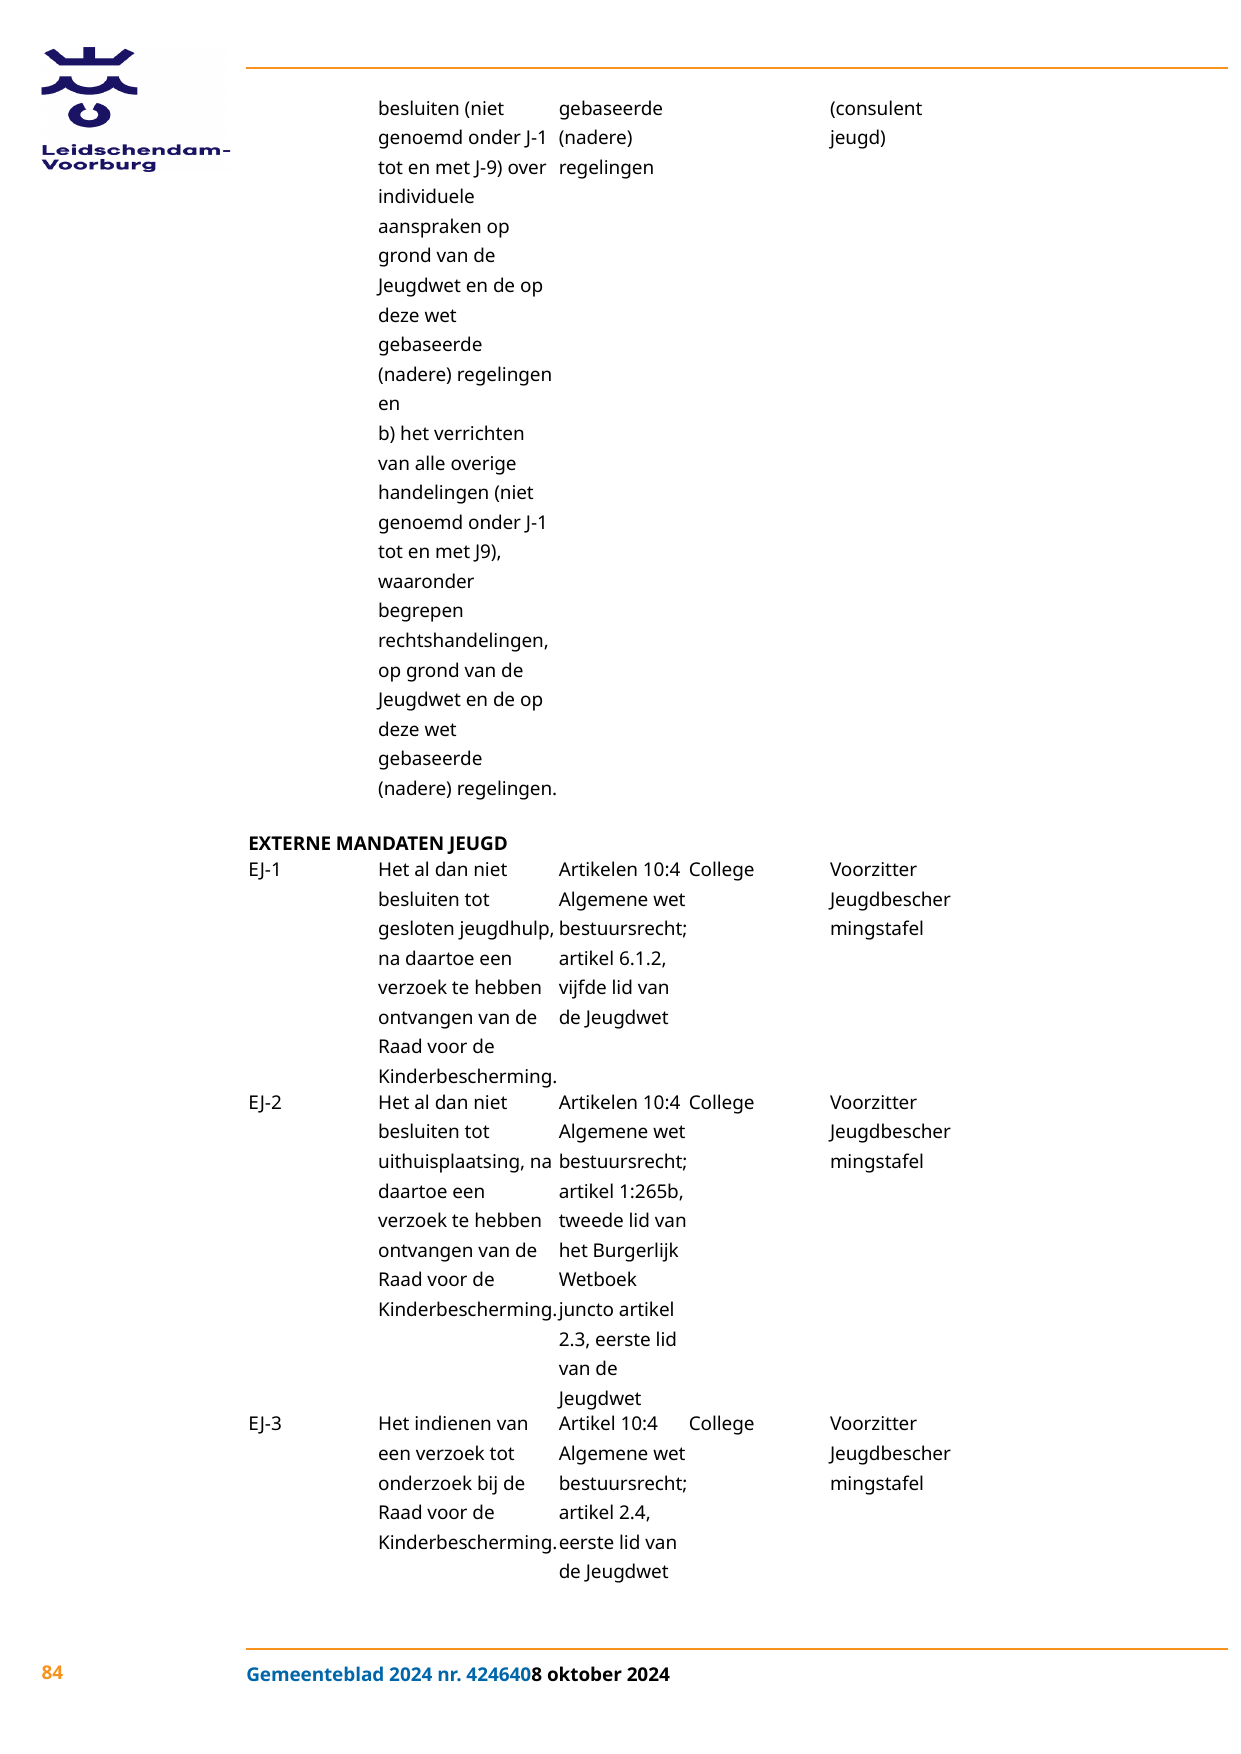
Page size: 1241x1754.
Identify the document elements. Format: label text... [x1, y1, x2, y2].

table_cell besluiten (niet genoemd onder J-1 tot en met J-9) over individuele aanspraken op grond van de Jeugdwet en de op deze wet gebaseerde (nadere) regelingen en b) het verrichten van alle overige handelingen (niet genoemd onder J-1 tot en met J9), waaronder begrepen rechtshandelingen, op grond van de Jeugdwet en de op deze wet gebaseerde (nadere) regelingen. [378, 95, 558, 801]
table_cell Artikelen 10:4 Algemene wet bestuursrecht; artikel 1:265b, tweede lid van het Burgerlijk Wetboek juncto artikel 2.3, eerste lid van de Jeugdwet [559, 1089, 688, 1411]
table_cell EJ-2 [248, 1089, 378, 1411]
table_cell Voorzitter Jeugdbeschermingstafel [830, 1411, 959, 1584]
table_cell [248, 95, 378, 801]
table_cell College [689, 1411, 830, 1584]
table_cell (consulent jeugd) [830, 95, 959, 801]
table_cell Het al dan niet besluiten tot uithuisplaatsing, na daartoe een verzoek te hebben ontvangen van de Raad voor de Kinderbescherming. [378, 1089, 558, 1411]
table_cell EJ-3 [248, 1411, 378, 1584]
picture [41, 47, 231, 172]
table_cell College [689, 1089, 830, 1411]
table_cell Het indienen van een verzoek tot onderzoek bij de Raad voor de Kinderbescherming. [378, 1411, 558, 1584]
table_cell Voorzitter Jeugdbeschermingstafel [830, 856, 959, 1089]
table_cell gebaseerde (nadere) regelingen [559, 95, 688, 801]
table_cell [960, 1411, 1152, 1584]
table_cell Het al dan niet besluiten tot gesloten jeugdhulp, na daartoe een verzoek te hebben ontvangen van de Raad voor de Kinderbescherming. [378, 856, 558, 1089]
table_cell EXTERNE MANDATEN JEUGD [248, 801, 1152, 856]
table_cell [960, 1089, 1152, 1411]
table_cell Artikel 10:4 Algemene wet bestuursrecht; artikel 2.4, eerste lid van de Jeugdwet [559, 1411, 688, 1584]
table_cell [960, 856, 1152, 1089]
table_cell EJ-1 [248, 856, 378, 1089]
table_cell [689, 95, 830, 801]
table_cell Artikelen 10:4 Algemene wet bestuursrecht; artikel 6.1.2, vijfde lid van de Jeugdwet [559, 856, 688, 1089]
table_cell Voorzitter Jeugdbeschermingstafel [830, 1089, 959, 1411]
table_cell College [689, 856, 830, 1089]
table_cell [960, 95, 1152, 801]
